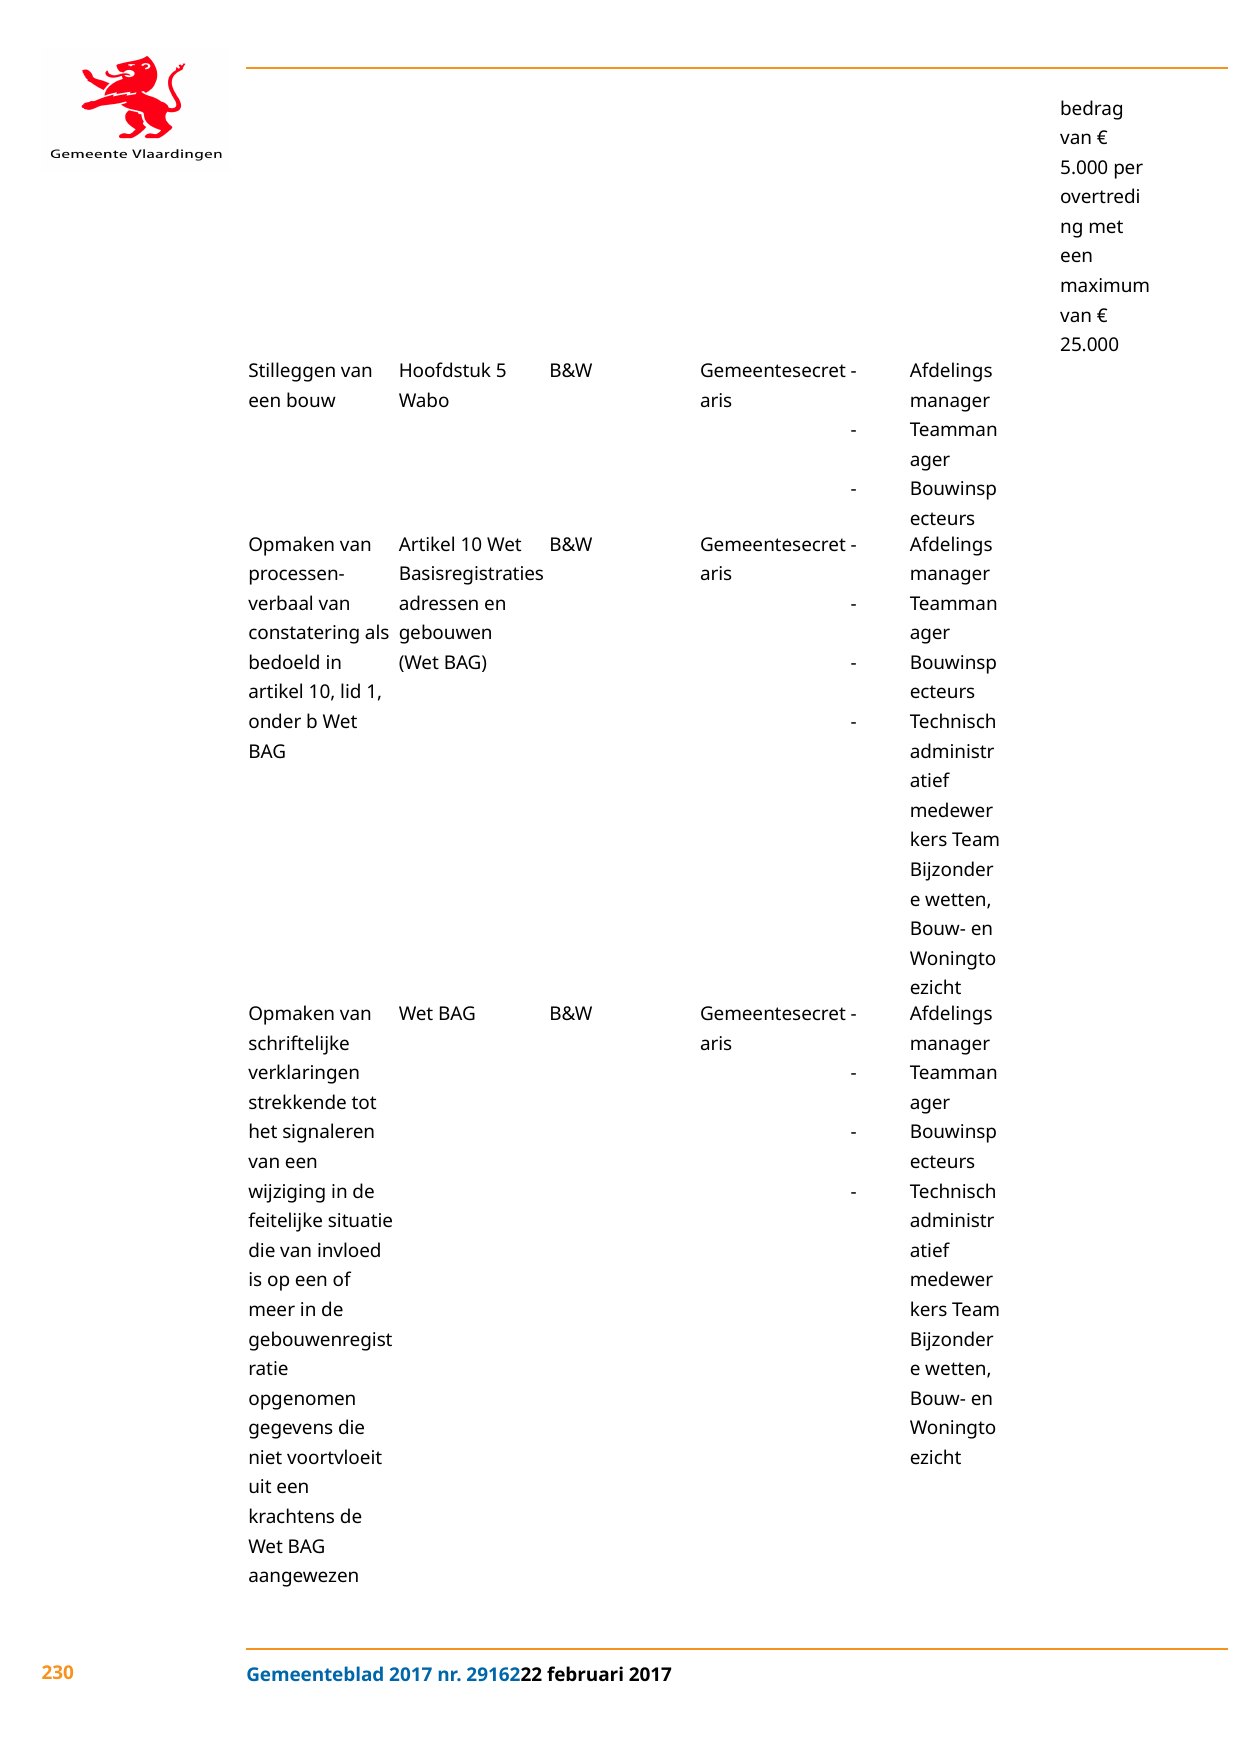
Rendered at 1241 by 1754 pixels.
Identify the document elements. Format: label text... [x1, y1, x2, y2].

table_cell [399, 95, 549, 357]
table_cell Opmaken van schriftelijke verklaringen strekkende tot het signaleren van een wijziging in de feitelijke situatie die van invloed is op een of meer in de gebouwenregistratie opgenomen gegevens die niet voortvloeit uit een krachtens de Wet BAG aangewezen [248, 1000, 398, 1588]
table_cell bedrag van € 5.000 per overtreding met een maximum van € 25.000 [1001, 95, 1152, 357]
table_cell Opmaken van processen-verbaal van constatering als bedoeld in artikel 10, lid 1, onder b Wet BAG [248, 531, 398, 1000]
table_cell Artikel 10 Wet Basisregistraties adressen en gebouwen (Wet BAG) [399, 531, 549, 1000]
table_cell Gemeentesecretaris [700, 1000, 850, 1588]
table_cell [549, 95, 700, 357]
table_cell [700, 95, 850, 357]
table_cell [850, 95, 1001, 357]
table_cell Gemeentesecretaris [700, 357, 850, 531]
picture [41, 47, 231, 172]
table_cell Stilleggen van een bouw [248, 357, 398, 531]
table_cell Afdelingsmanager Teammanager Bouwinspecteurs Technisch administratief medewerkers Team Bijzondere wetten, Bouw- en Woningtoezicht [850, 531, 1001, 1000]
table_cell [248, 95, 398, 357]
table_cell Hoofdstuk 5 Wabo [399, 357, 549, 531]
table_cell [1001, 357, 1152, 531]
table_cell B&W [549, 357, 700, 531]
table_cell Afdelingsmanager Teammanager Bouwinspecteurs Technisch administratief medewerkers Team Bijzondere wetten, Bouw- en Woningtoezicht [850, 1000, 1001, 1588]
table_cell [1001, 1000, 1152, 1588]
table_cell [1001, 531, 1152, 1000]
table_cell Gemeentesecretaris [700, 531, 850, 1000]
table_cell Wet BAG [399, 1000, 549, 1588]
table_cell B&W [549, 1000, 700, 1588]
table_cell Afdelingsmanager Teammanager Bouwinspecteurs [850, 357, 1001, 531]
table_cell B&W [549, 531, 700, 1000]
